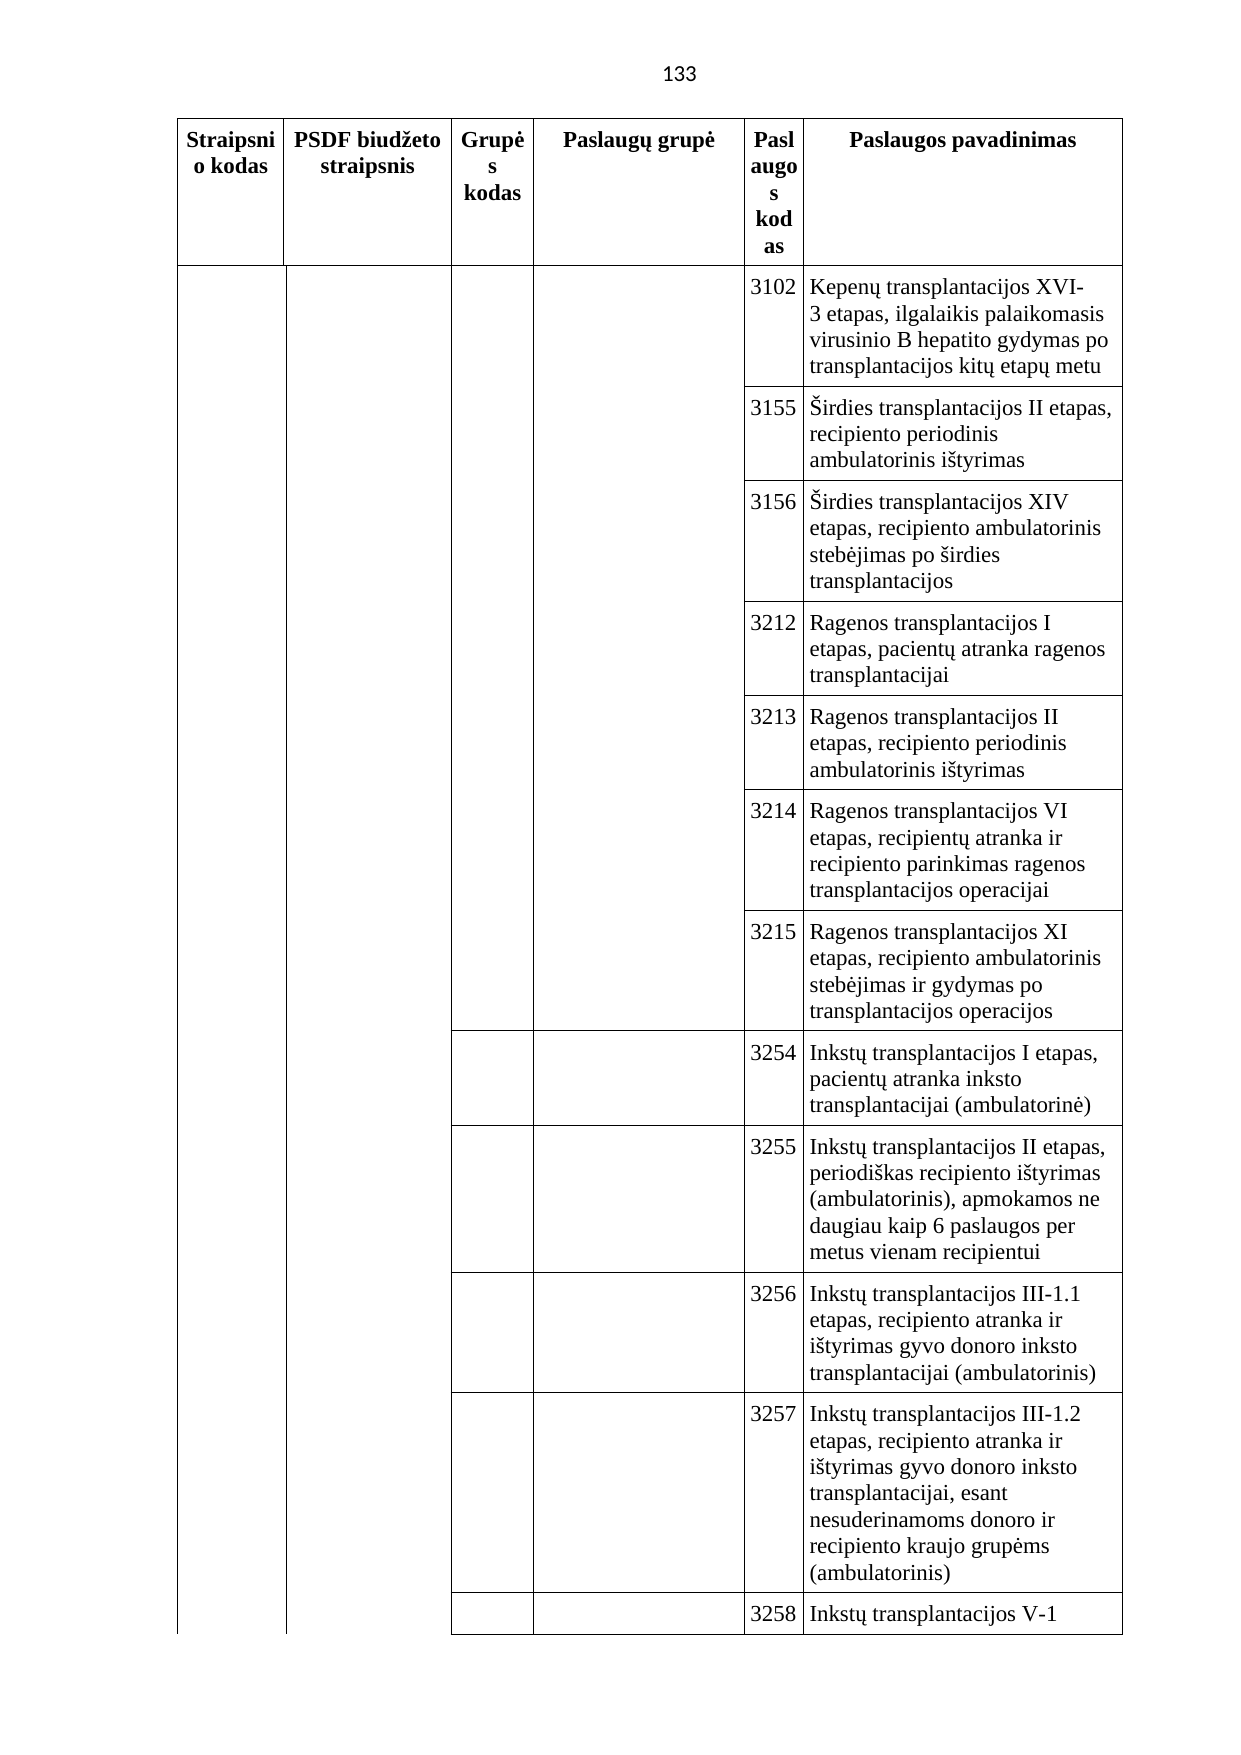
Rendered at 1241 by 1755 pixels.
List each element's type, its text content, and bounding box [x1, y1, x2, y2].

table_cell [287, 1592, 451, 1633]
table_cell [178, 695, 286, 789]
table_cell [452, 480, 533, 1030]
table_header PSDF biudžeto straipsnis [284, 119, 451, 265]
table_cell Inkstų transplantacijos V-1 [804, 1593, 1122, 1633]
table_cell [534, 1593, 744, 1633]
table_cell [287, 1125, 451, 1272]
table_cell [178, 1592, 286, 1633]
table_header Straipsnio kodas [178, 119, 283, 265]
table_cell [287, 1030, 451, 1125]
table_cell Ragenos transplantacijos VI etapas, recipientų atranka ir recipiento parinkimas ragenos transplantacijos operacijai [804, 790, 1122, 910]
table_cell [534, 1393, 744, 1592]
table_cell Inkstų transplantacijos I etapas, pacientų atranka inksto transplantacijai (ambulatorinė) [804, 1031, 1122, 1125]
table_cell Kepenų transplantacijos XVI-3 etapas, ilgalaikis palaikomasis virusinio B hepatito gydymas po transplantacijos kitų etapų metu [804, 266, 1122, 386]
table_cell [178, 266, 286, 386]
table_cell [452, 266, 533, 386]
table_cell Ragenos transplantacijos II etapas, recipiento periodinis ambulatorinis ištyrimas [804, 696, 1122, 789]
table_cell [178, 480, 286, 601]
table_cell [534, 480, 744, 1030]
table_cell [287, 1392, 451, 1592]
table_cell [534, 1273, 744, 1392]
table_cell 3255 [745, 1126, 803, 1272]
table_header Paslaugos kodas [745, 119, 803, 265]
table_cell [178, 1125, 286, 1272]
table_cell 3215 [745, 911, 803, 1030]
table_cell Inkstų transplantacijos III-1.1 etapas, recipiento atranka ir ištyrimas gyvo donoro inksto transplantacijai (ambulatorinis) [804, 1273, 1122, 1392]
table_cell Širdies transplantacijos II etapas, recipiento periodinis ambulatorinis ištyrimas [804, 387, 1122, 480]
table_cell [452, 1393, 533, 1592]
table_cell [534, 386, 744, 480]
table_cell [452, 1593, 533, 1633]
table_cell [287, 601, 451, 695]
table_cell [178, 1392, 286, 1592]
table_header Grupės kodas [452, 119, 533, 265]
table_cell 3256 [745, 1273, 803, 1392]
table_cell [287, 386, 451, 480]
table_cell [287, 695, 451, 789]
table_cell [178, 789, 286, 910]
table_cell [287, 480, 451, 601]
table_cell 3212 [745, 602, 803, 695]
table_cell [178, 1272, 286, 1392]
table_cell [178, 1030, 286, 1125]
table_cell [178, 386, 286, 480]
table_cell 3155 [745, 387, 803, 480]
table_cell Inkstų transplantacijos II etapas, periodiškas recipiento ištyrimas (ambulatorinis), apmokamos ne daugiau kaip 6 paslaugos per metus vienam recipientui [804, 1126, 1122, 1272]
table_cell [178, 910, 286, 1030]
table_cell Ragenos transplantacijos XI etapas, recipiento ambulatorinis stebėjimas ir gydymas po transplantacijos operacijos [804, 911, 1122, 1030]
table_header Paslaugos pavadinimas [804, 119, 1122, 265]
table_cell Širdies transplantacijos XIV etapas, recipiento ambulatorinis stebėjimas po širdies transplantacijos [804, 481, 1122, 601]
table_cell [452, 386, 533, 480]
table_cell [534, 266, 744, 386]
table_cell [534, 1031, 744, 1125]
table_cell [452, 1273, 533, 1392]
table_cell [287, 789, 451, 910]
table_cell [452, 1126, 533, 1272]
table_cell [287, 1272, 451, 1392]
table_cell [287, 266, 451, 386]
table_cell [178, 601, 286, 695]
table_cell 3254 [745, 1031, 803, 1125]
table_cell [534, 1126, 744, 1272]
table_cell 3258 [745, 1593, 803, 1633]
table_cell Inkstų transplantacijos III-1.2 etapas, recipiento atranka ir ištyrimas gyvo donoro inksto transplantacijai, esant nesuderinamoms donoro ir recipiento kraujo grupėms (ambulatorinis) [804, 1393, 1122, 1592]
table_header Paslaugų grupė [534, 119, 744, 265]
table_cell 3257 [745, 1393, 803, 1592]
table_cell Ragenos transplantacijos I etapas, pacientų atranka ragenos transplantacijai [804, 602, 1122, 695]
table_cell 3214 [745, 790, 803, 910]
table_cell [452, 1031, 533, 1125]
table_cell 3156 [745, 481, 803, 601]
table_cell [287, 910, 451, 1030]
table_cell 3102 [745, 266, 803, 386]
table_cell 3213 [745, 696, 803, 789]
